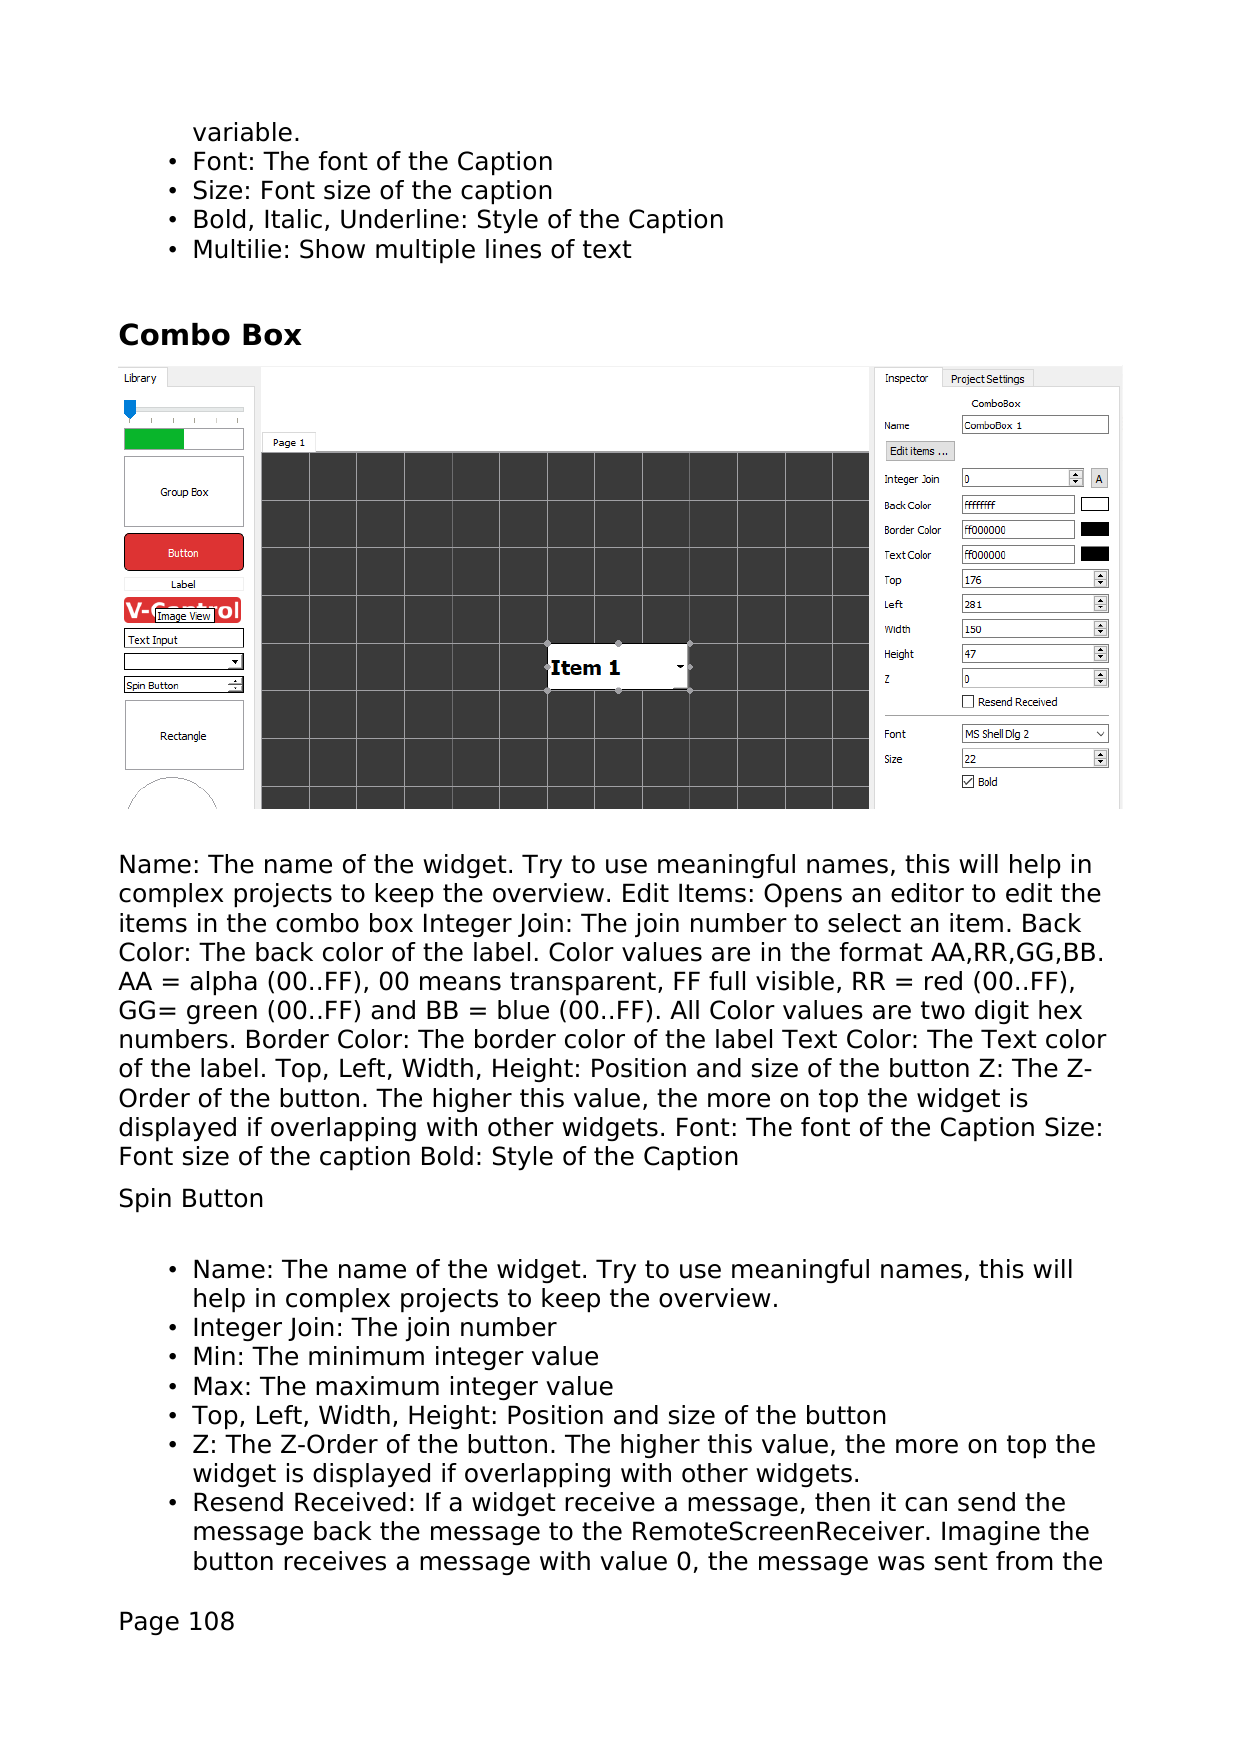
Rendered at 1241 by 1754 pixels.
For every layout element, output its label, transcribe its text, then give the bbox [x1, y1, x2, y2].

list Size: Font size of the caption [177, 176, 1122, 206]
list Z: The Z-Order of the button. The higher this value, the more on top the widget is displayed if overlapping with other widgets. [177, 1430, 1122, 1488]
list Top, Left, Width, Height: Position and size of the button [177, 1401, 1122, 1430]
list Font: The font of the Caption [177, 147, 1122, 176]
text Spin Button [118, 1184, 1122, 1213]
picture [118, 365, 1123, 809]
list Integer Join: The join number [177, 1313, 1122, 1342]
list Min: The minimum integer value [177, 1342, 1122, 1372]
subtitle Combo Box [118, 318, 1122, 352]
list Bold, Italic, Underline: Style of the Caption [177, 206, 1122, 235]
text Name: The name of the widget. Try to use meaningful names, this will help in complex projects to keep the overview. Edit Items: Opens an editor to edit the items in the combo box Integer Join: The join number to select an item. Back Color: The back color of the label. Color values are in the format AA,RR,GG,BB. AA = alpha (00..FF), 00 means transparent, FF full visible, RR = red (00..FF), GG= green (00..FF) and BB = blue (00..FF). All Color values are two digit hex numbers. Border Color: The border color of the label Text Color: The Text color of the label. Top, Left, Width, Height: Position and size of the button Z: The Z-Order of the button. The higher this value, the more on top the widget is displayed if overlapping with other widgets. Font: The font of the Caption Size: Font size of the caption Bold: Style of the Caption [118, 851, 1122, 1171]
list Name: The name of the widget. Try to use meaningful names, this will help in complex projects to keep the overview. [177, 1255, 1122, 1313]
list Multilie: Show multiple lines of text [177, 235, 1122, 264]
list Resend Received: If a widget receive a message, then it can send the message back the message to the RemoteScreenReceiver. Imagine the button receives a message with value 0, the message was sent from the [177, 1488, 1122, 1576]
list variable. [177, 118, 1122, 147]
list Max: The maximum integer value [177, 1372, 1122, 1401]
